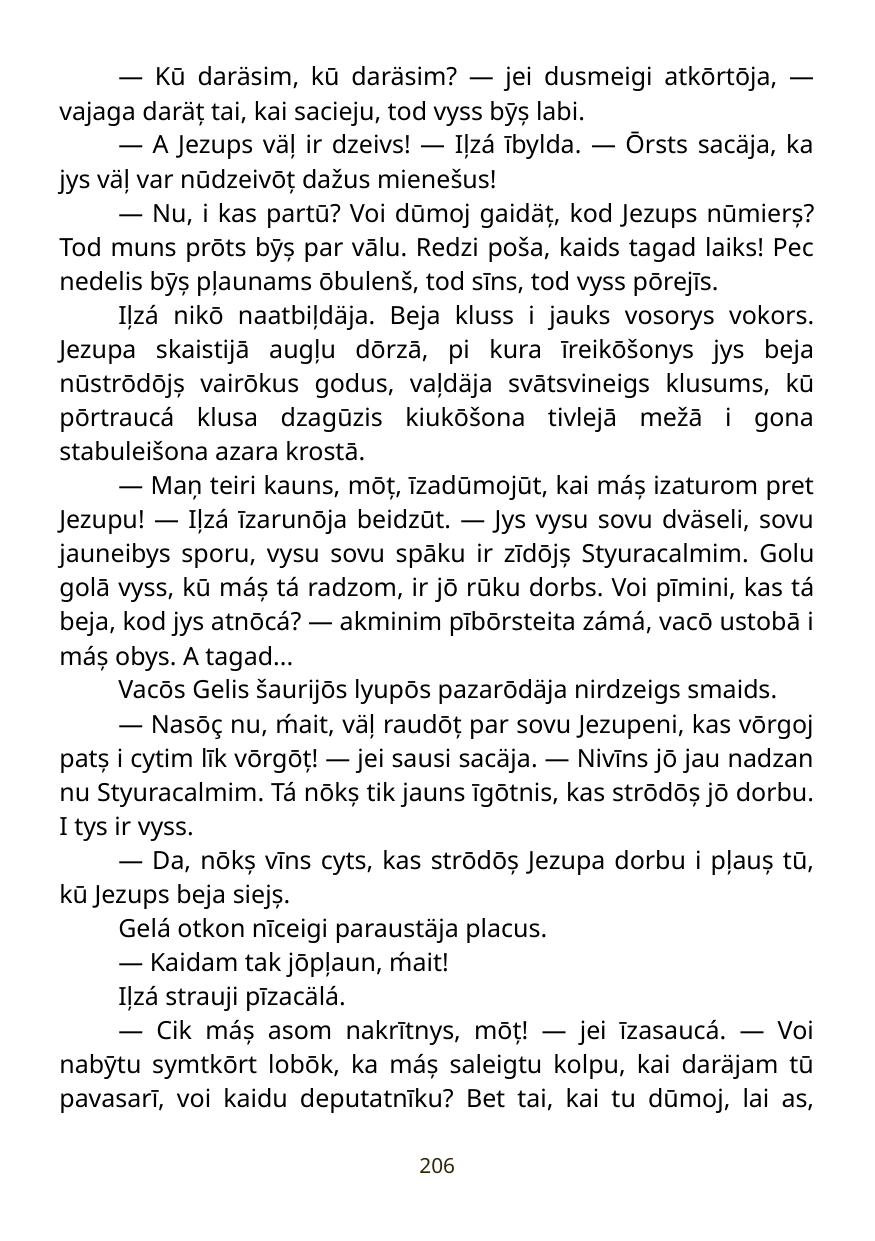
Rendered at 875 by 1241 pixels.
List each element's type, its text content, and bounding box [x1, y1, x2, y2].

text — A Jezups väļ ir dzeivs! — Iļzá ībylda. — Ōrsts sacäja, ka jys väļ var nūdzeivōț dažus mienešus! [59, 127, 815, 195]
text — Kū daräsim, kū daräsim? — jei dusmeigi atkōrtōja, — vajaga daräț tai, kai sacieju, tod vyss bȳș labi. [59, 59, 815, 127]
text — Nasōç nu, ḿait, väļ raudōț par sovu Jezupeni, kas vōrgoj patș i cytim līk vōrgōț! — jei sausi sacäja. — Nivīns jō jau nadzan nu Styuracalmim. Tá nōkș tik jauns īgōtnis, kas strōdōș jō dorbu. I tys ir vyss. [59, 706, 815, 842]
text — Nu, i kas partū? Voi dūmoj gaidäț, kod Jezups nūmierș? Tod muns prōts bȳș par vālu. Redzi poša, kaids tagad laiks! Pec nedelis bȳș pļaunams ōbulenš, tod sīns, tod vyss pōrejīs. [59, 195, 815, 297]
text — Cik máș asom nakrītnys, mōț! — jei īzasaucá. — Voi nabȳtu symtkōrt lobōk, ka máș saleigtu kolpu, kai daräjam tū pavasarī, voi kaidu deputatnīku? Bet tai, kai tu dūmoj, lai as, [59, 1013, 815, 1115]
text Vacōs Gelis šaurijōs lyupōs pazarōdäja nirdzeigs smaids. [59, 672, 815, 706]
text — Maņ teiri kauns, mōț, īzadūmojūt, kai máș izaturom pret Jezupu! — Iļzá īzarunōja beidzūt. — Jys vysu sovu dväseli, sovu jauneibys sporu, vysu sovu spāku ir zīdōjș Styuracalmim. Golu golā vyss, kū máș tá radzom, ir jō rūku dorbs. Voi pīmini, kas tá beja, kod jys atnōcá? — akminim pībōrsteita zámá, vacō ustobā i máș obys. A tagad... [59, 468, 815, 672]
text — Da, nōkș vīns cyts, kas strōdōș Jezupa dorbu i pļauș tū, kū Jezups beja siejș. [59, 842, 815, 911]
text Iļzá strauji pīzacälá. [59, 979, 815, 1013]
text — Kaidam tak jōpļaun, ḿait! [59, 945, 815, 979]
text Gelá otkon nīceigi paraustäja placus. [59, 911, 815, 945]
text Iļzá nikō naatbiļdäja. Beja kluss i jauks vosorys vokors. Jezupa skaistijā augļu dōrzā, pi kura īreikōšonys jys beja nūstrōdōjș vairōkus godus, vaļdäja svātsvineigs klusums, kū pōrtraucá klusa dzagūzis kiukōšona tivlejā mežā i gona stabuleišona azara krostā. [59, 297, 815, 468]
